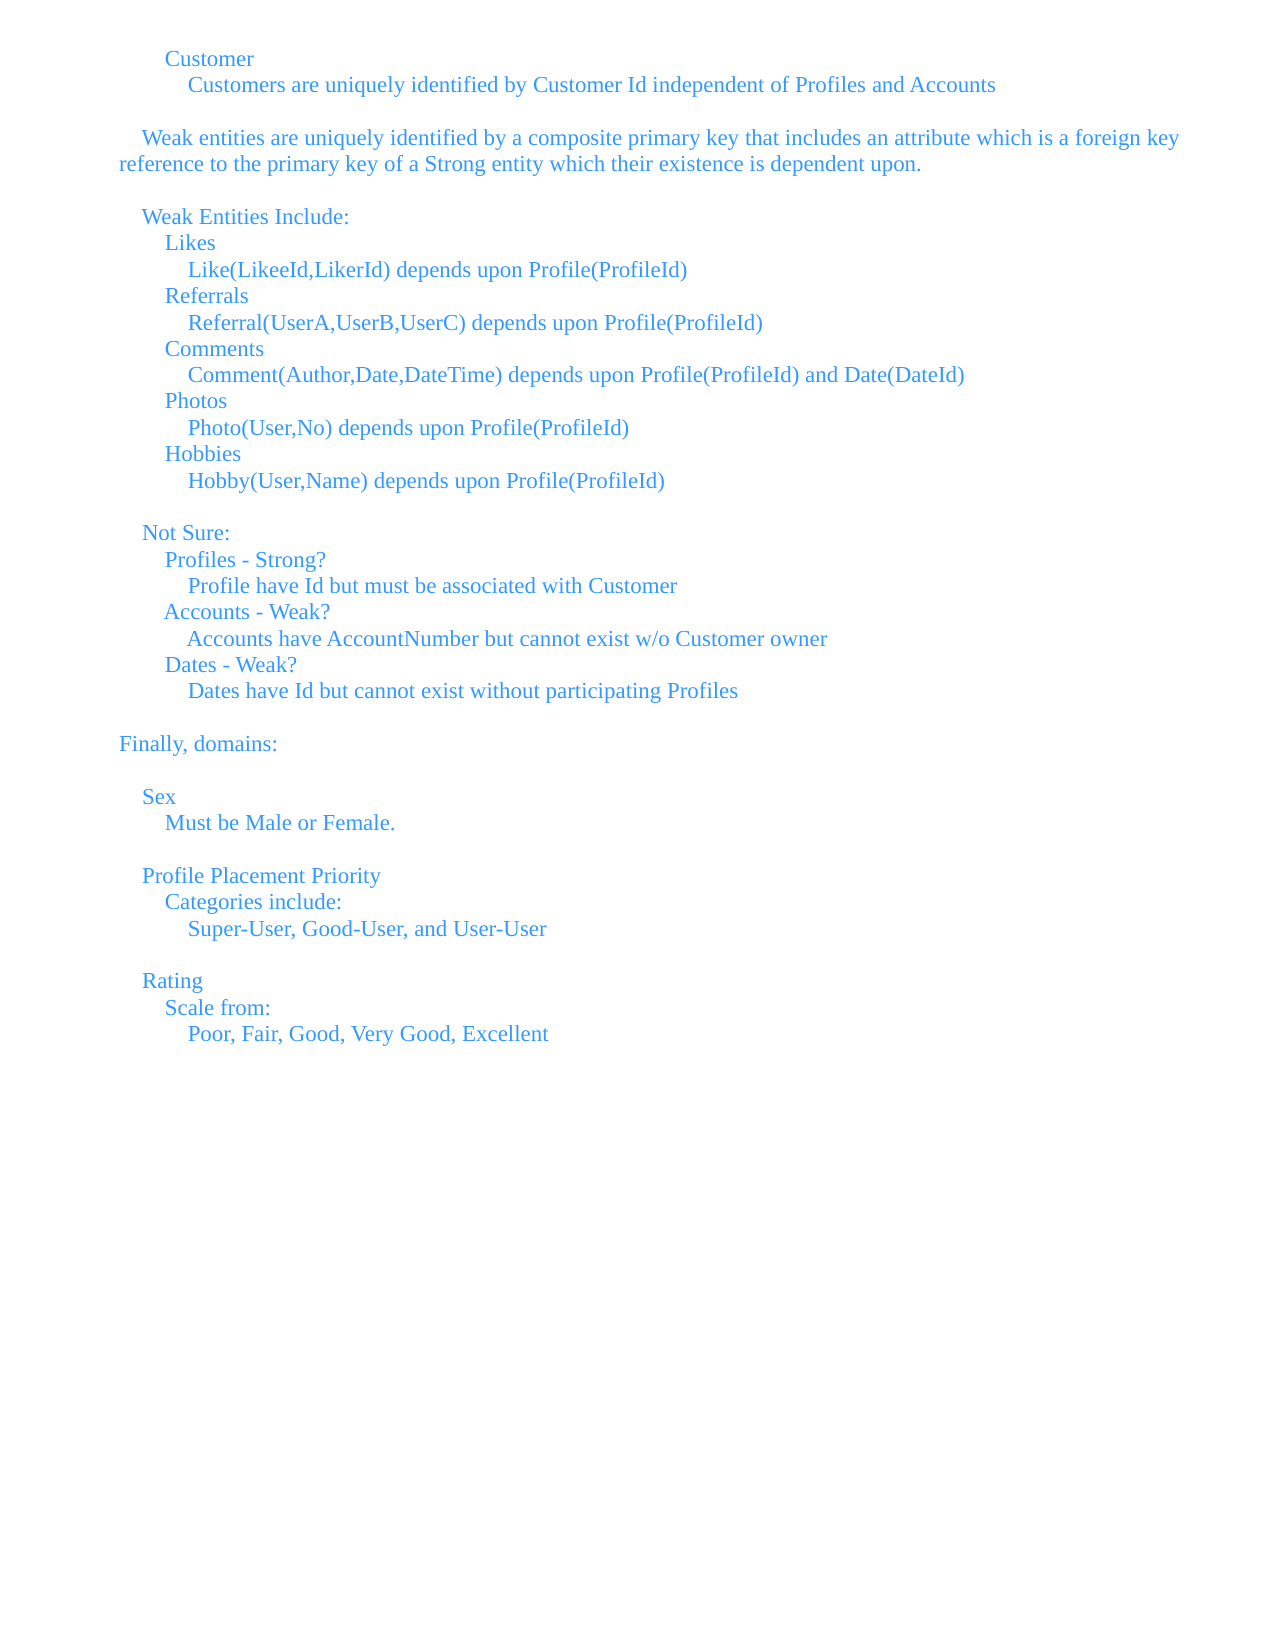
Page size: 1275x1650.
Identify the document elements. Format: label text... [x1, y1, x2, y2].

text Profile have Id but must be associated with Customer [119, 572, 1230, 598]
text Referrals [119, 282, 1230, 308]
text Comments [119, 335, 1230, 361]
text Sex [119, 783, 1230, 809]
text Poor, Fair, Good, Very Good, Excellent [119, 1020, 1230, 1046]
text Referral(UserA,UserB,UserC) depends upon Profile(ProfileId) [119, 308, 1230, 335]
text Customers are uniquely identified by Customer Id independent of Profiles and Accounts [119, 71, 1230, 98]
text Profile Placement Priority [119, 862, 1230, 888]
text Dates have Id but cannot exist without participating Profiles [119, 677, 1230, 704]
text Photo(User,No) depends upon Profile(ProfileId) [119, 414, 1230, 440]
text Customer [119, 45, 1230, 71]
text Rating [119, 967, 1230, 994]
text Finally, domains: [119, 730, 1230, 757]
text Weak entities are uniquely identified by a composite primary key that includes an attribute which is a foreign key reference to the primary key of a Strong entity which their existence is dependent upon. [119, 124, 1230, 177]
text Comment(Author,Date,DateTime) depends upon Profile(ProfileId) and Date(DateId) [119, 361, 1230, 388]
text Like(LikeeId,LikerId) depends upon Profile(ProfileId) [119, 256, 1230, 282]
text Hobby(User,Name) depends upon Profile(ProfileId) [119, 467, 1230, 493]
text Dates - Weak? [119, 651, 1230, 677]
text Super-User, Good-User, and User-User [119, 915, 1230, 941]
text Weak Entities Include: [119, 203, 1230, 229]
text Scale from: [119, 994, 1230, 1020]
text Likes [119, 229, 1230, 256]
text Must be Male or Female. [119, 809, 1230, 836]
text Profiles - Strong? [119, 546, 1230, 572]
text Hobbies [119, 440, 1230, 467]
text Accounts have AccountNumber but cannot exist w/o Customer owner [119, 625, 1230, 651]
text Not Sure: [119, 519, 1230, 546]
text Accounts - Weak? [119, 598, 1230, 625]
text Photos [119, 388, 1230, 414]
text Categories include: [119, 888, 1230, 915]
